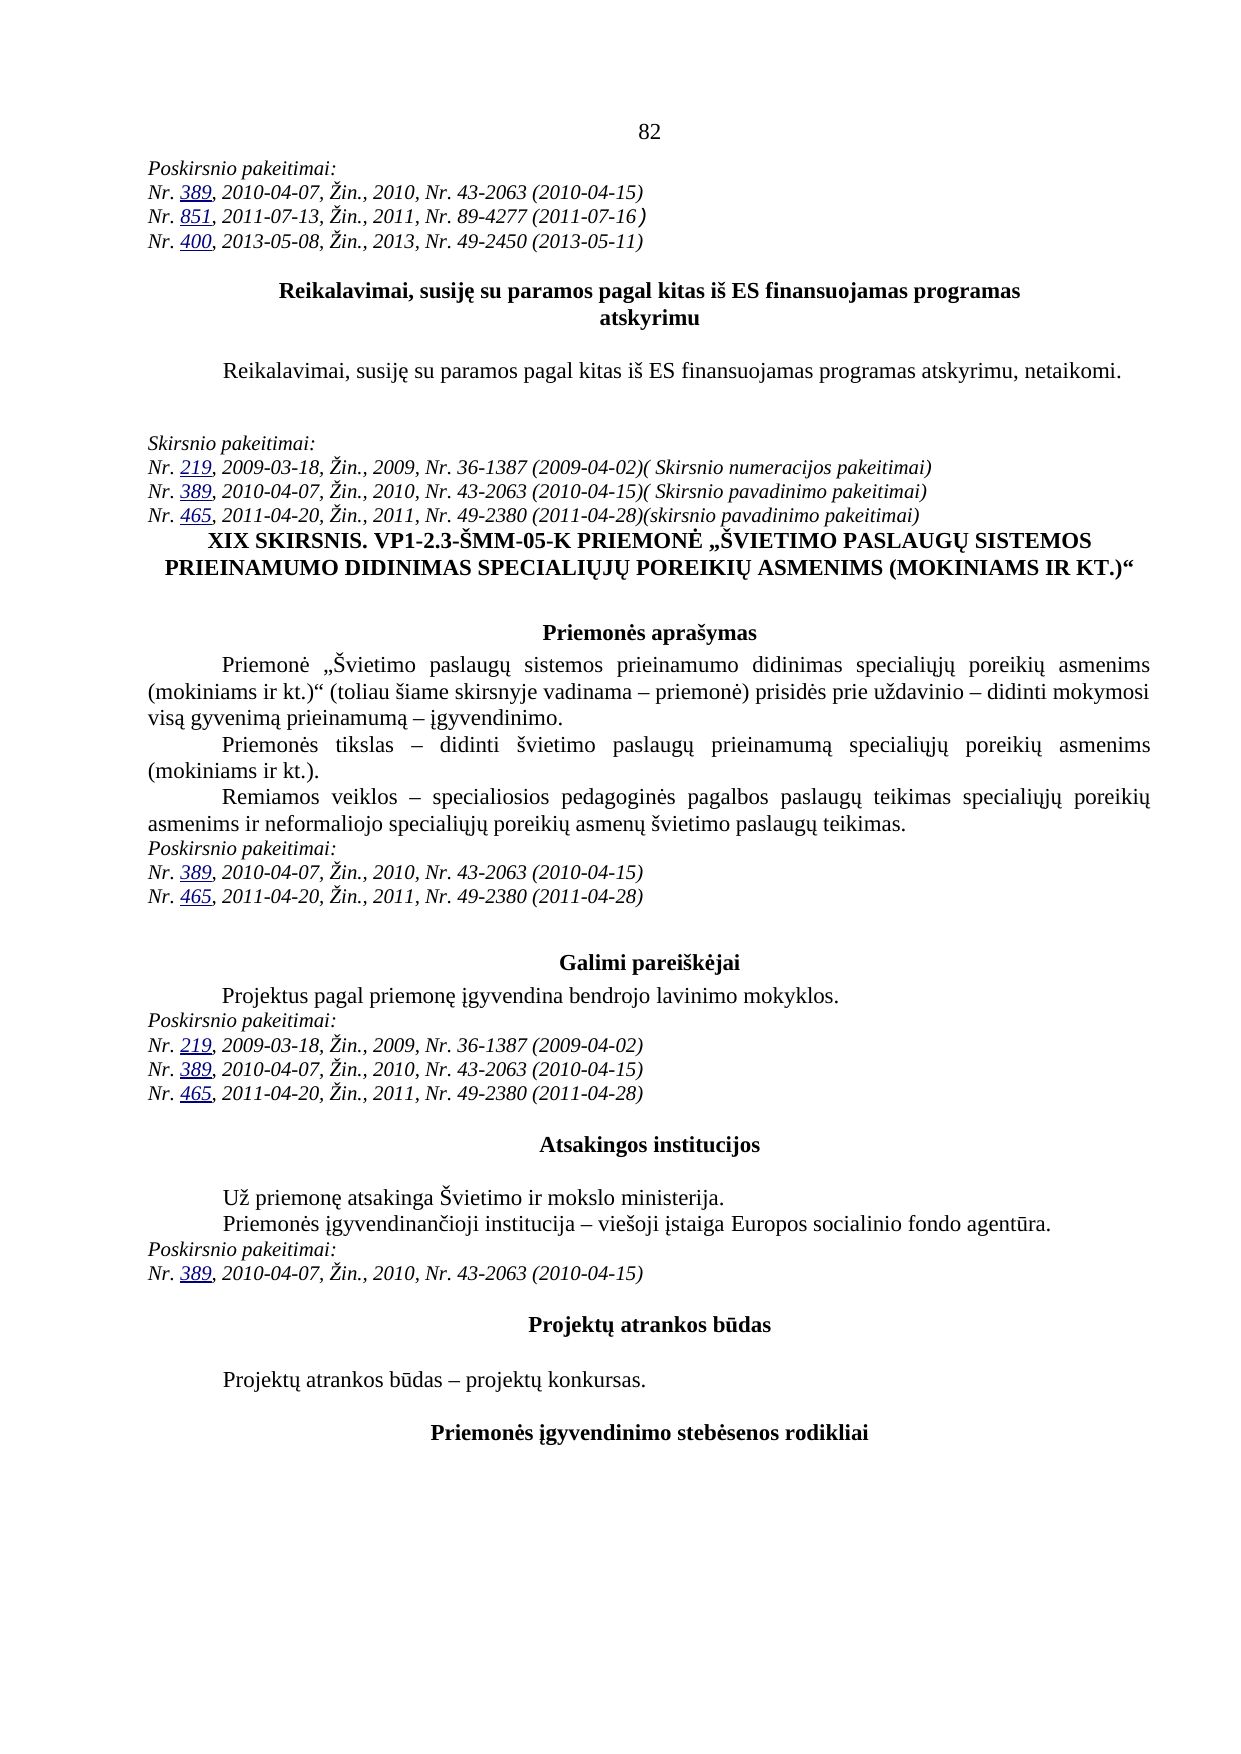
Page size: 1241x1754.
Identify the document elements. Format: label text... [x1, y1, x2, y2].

text Nr. 851, 2011-07-13, Žin., 2011, Nr. 89-4277 (2011-07-16) [148, 204, 1152, 229]
text Nr. 389, 2010-04-07, Žin., 2010, Nr. 43-2063 (2010-04-15)( Skirsnio pavadinimo pakeitimai) [148, 479, 1152, 503]
text Skirsnio pakeitimai: [148, 431, 1152, 455]
text Projektus pagal priemonę įgyvendina bendrojo lavinimo mokyklos. [148, 982, 1152, 1008]
text Projektų atrankos būdas [148, 1311, 1152, 1337]
text Reikalavimai, susiję su paramos pagal kitas iš ES finansuojamas programas atskyrimu [148, 278, 1152, 330]
text Nr. 389, 2010-04-07, Žin., 2010, Nr. 43-2063 (2010-04-15) [148, 180, 1152, 204]
text Nr. 219, 2009-03-18, Žin., 2009, Nr. 36-1387 (2009-04-02)( Skirsnio numeracijos pakeitimai) [148, 455, 1152, 479]
text Priemonės įgyvendinimo stebėsenos rodikliai [148, 1419, 1152, 1445]
text Nr. 389, 2010-04-07, Žin., 2010, Nr. 43-2063 (2010-04-15) [148, 860, 1152, 884]
text Poskirsnio pakeitimai: [148, 156, 1152, 180]
subtitle XIX SKIRSNIS. VP1-2.3-ŠMM-05-K PRIEMONĖ „ŠVIETIMO PASLAUGŲ SISTEMOS PRIEINAMUMO DIDINIMAS SPECIALIŲJŲ POREIKIŲ ASMENIMS (MOKINIAMS IR KT.)“ [148, 527, 1152, 580]
text Nr. 465, 2011-04-20, Žin., 2011, Nr. 49-2380 (2011-04-28) [148, 1081, 1152, 1105]
text Poskirsnio pakeitimai: [148, 1236, 1152, 1261]
text Projektų atrankos būdas – projektų konkursas. [148, 1366, 1152, 1392]
text Poskirsnio pakeitimai: [148, 1008, 1152, 1032]
text Priemonė „Švietimo paslaugų sistemos prieinamumo didinimas specialiųjų poreikių asmenims (mokiniams ir kt.)“ (toliau šiame skirsnyje vadinama – priemonė) prisidės prie uždavinio – didinti mokymosi visą gyvenimą prieinamumą – įgyvendinimo. [148, 652, 1152, 731]
text Nr. 219, 2009-03-18, Žin., 2009, Nr. 36-1387 (2009-04-02) [148, 1032, 1152, 1057]
text Reikalavimai, susiję su paramos pagal kitas iš ES finansuojamas programas atskyrimu, netaikomi. [148, 357, 1152, 383]
text Už priemonę atsakinga Švietimo ir mokslo ministerija. [148, 1184, 1152, 1210]
text Nr. 400, 2013-05-08, Žin., 2013, Nr. 49-2450 (2013-05-11) [148, 229, 1152, 253]
text Poskirsnio pakeitimai: [148, 836, 1152, 860]
text Nr. 389, 2010-04-07, Žin., 2010, Nr. 43-2063 (2010-04-15) [148, 1057, 1152, 1081]
text Atsakingos institucijos [148, 1131, 1152, 1157]
text Priemonės įgyvendinančioji institucija – viešoji įstaiga Europos socialinio fondo agentūra. [148, 1210, 1152, 1236]
text Priemonės aprašymas [148, 619, 1152, 645]
text Nr. 465, 2011-04-20, Žin., 2011, Nr. 49-2380 (2011-04-28)(skirsnio pavadinimo pakeitimai) [148, 503, 1152, 527]
text Priemonės tikslas – didinti švietimo paslaugų prieinamumą specialiųjų poreikių asmenims (mokiniams ir kt.). [148, 731, 1152, 783]
text Nr. 389, 2010-04-07, Žin., 2010, Nr. 43-2063 (2010-04-15) [148, 1261, 1152, 1284]
text Nr. 465, 2011-04-20, Žin., 2011, Nr. 49-2380 (2011-04-28) [148, 884, 1152, 908]
text Remiamos veiklos – specialiosios pedagoginės pagalbos paslaugų teikimas specialiųjų poreikių asmenims ir neformaliojo specialiųjų poreikių asmenų švietimo paslaugų teikimas. [148, 783, 1152, 836]
text Galimi pareiškėjai [148, 949, 1152, 976]
